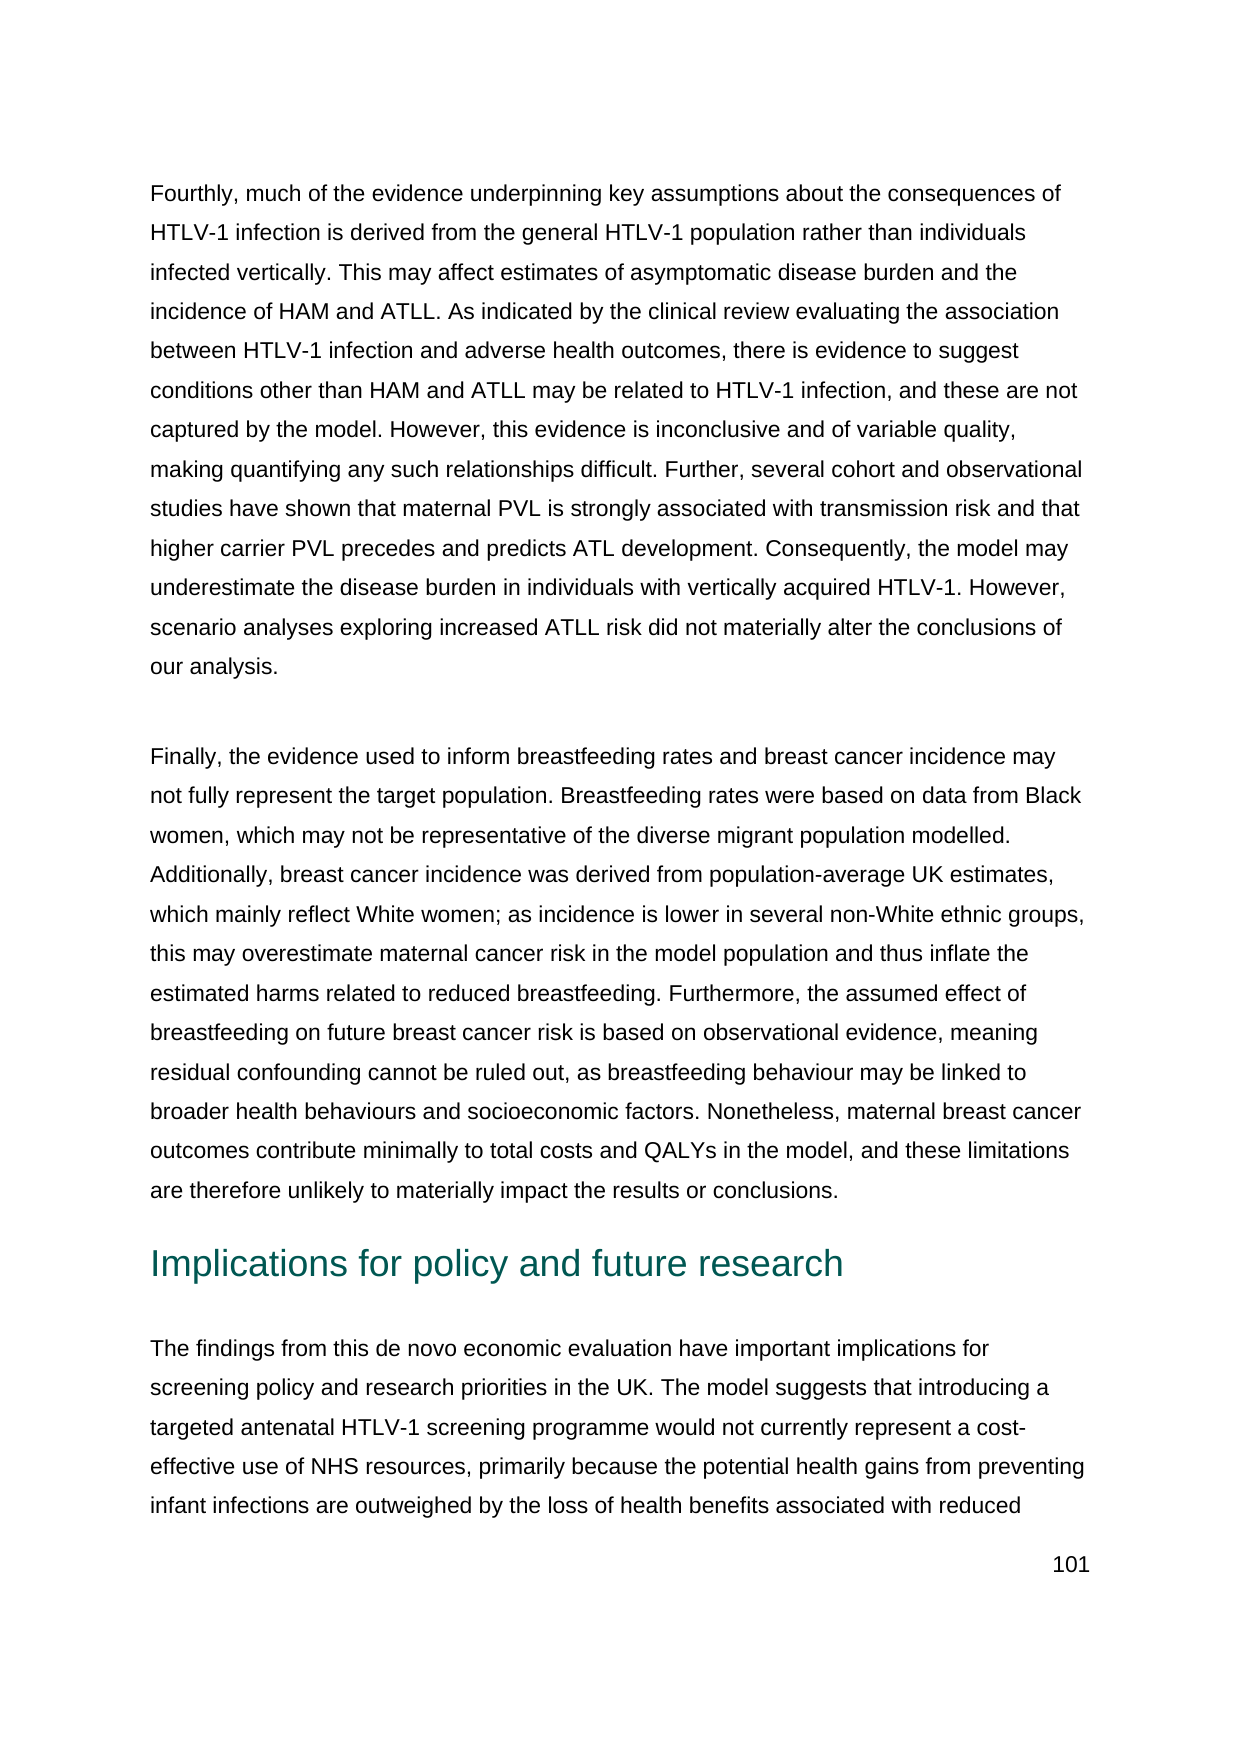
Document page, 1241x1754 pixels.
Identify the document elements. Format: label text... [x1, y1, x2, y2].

text The findings from this de novo economic evaluation have important implications for screening policy and research priorities in the UK. The model suggests that introducing a targeted antenatal HTLV-1 screening programme would not currently represent a cost-effective use of NHS resources, primarily because the potential health gains from preventing infant infections are outweighed by the loss of health benefits associated with reduced [150, 1334, 1090, 1519]
text Finally, the evidence used to inform breastfeeding rates and breast cancer incidence may not fully represent the target population. Breastfeeding rates were based on data from Black women, which may not be representative of the diverse migrant population modelled. Additionally, breast cancer incidence was derived from population-average UK estimates, which mainly reflect White women; as incidence is lower in several non-White ethnic groups, this may overestimate maternal cancer risk in the model population and thus inflate the estimated harms related to reduced breastfeeding. Furthermore, the assumed effect of breastfeeding on future breast cancer risk is based on observational evidence, meaning residual confounding cannot be ruled out, as breastfeeding behaviour may be linked to broader health behaviours and socioeconomic factors. Nonetheless, maternal breast cancer outcomes contribute minimally to total costs and QALYs in the model, and these limitations are therefore unlikely to materially impact the results or conclusions. [150, 743, 1090, 1203]
text Fourthly, much of the evidence underpinning key assumptions about the consequences of HTLV-1 infection is derived from the general HTLV-1 population rather than individuals infected vertically. This may affect estimates of asymptomatic disease burden and the incidence of HAM and ATLL. As indicated by the clinical review evaluating the association between HTLV-1 infection and adverse health outcomes, there is evidence to suggest conditions other than HAM and ATLL may be related to HTLV-1 infection, and these are not captured by the model. However, this evidence is inconclusive and of variable quality, making quantifying any such relationships difficult. Further, several cohort and observational studies have shown that maternal PVL is strongly associated with transmission risk and that higher carrier PVL precedes and predicts ATL development. Consequently, the model may underestimate the disease burden in individuals with vertically acquired HTLV-1. However, scenario analyses exploring increased ATLL risk did not materially alter the conclusions of our analysis. [150, 179, 1090, 679]
subtitle Implications for policy and future research [150, 1241, 1090, 1284]
